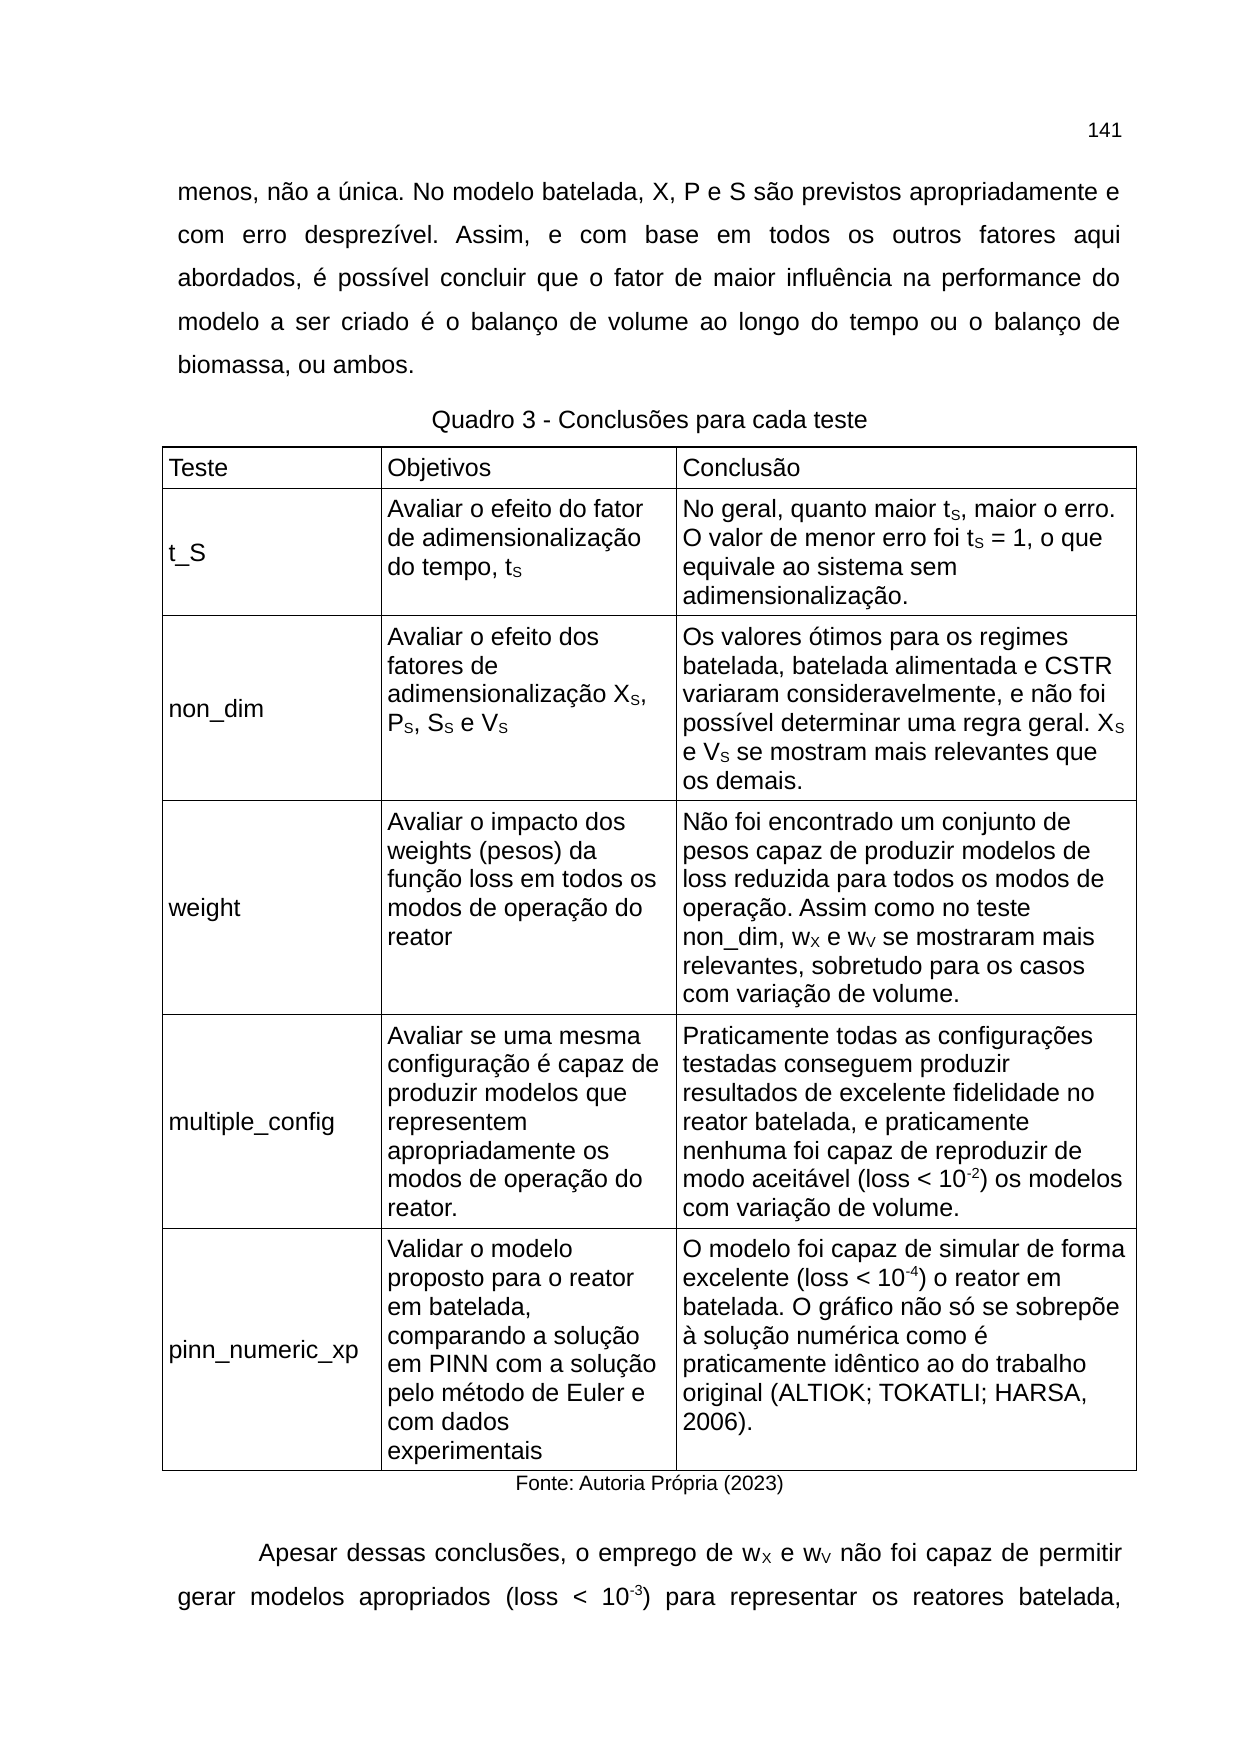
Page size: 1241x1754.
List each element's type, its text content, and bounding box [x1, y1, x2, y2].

table_cell non_dim [163, 616, 381, 800]
table_cell Validar o modelo proposto para o reator em batelada, comparando a solução em PINN com a solução pelo método de Euler e com dados experimentais [382, 1229, 676, 1470]
table_header Teste [163, 448, 381, 488]
table_header Conclusão [677, 448, 1136, 488]
table_cell multiple_config [163, 1015, 381, 1228]
table_cell weight [163, 801, 381, 1014]
table_cell No geral, quanto maior tS, maior o erro. O valor de menor erro foi tS = 1, o que equivale ao sistema sem adimensionalização. [677, 489, 1136, 615]
table_cell pinn_numeric_xp [163, 1229, 381, 1470]
table_cell Não foi encontrado um conjunto de pesos capaz de produzir modelos de loss reduzida para todos os modos de operação. Assim como no teste non_dim, wX e wV se mostraram mais relevantes, sobretudo para os casos com variação de volume. [677, 801, 1136, 1014]
text menos, não a única. No modelo batelada, X, P e S são previstos apropriadamente e com erro desprezível. Assim, e com base em todos os outros fatores aqui abordados, é possível concluir que o fator de maior influência na performance do modelo a ser criado é o balanço de volume ao longo do tempo ou o balanço de biomassa, ou ambos. [177, 177, 1122, 378]
table_cell Os valores ótimos para os regimes batelada, batelada alimentada e CSTR variaram consideravelmente, e não foi possível determinar uma regra geral. XS e VS se mostram mais relevantes que os demais. [677, 616, 1136, 800]
table_cell Avaliar o efeito dos fatores de adimensionalização XS, PS, SS e VS [382, 616, 676, 800]
table_cell O modelo foi capaz de simular de forma excelente (loss < 10-4) o reator em batelada. O gráfico não só se sobrepõe à solução numérica como é praticamente idêntico ao do trabalho original (ALTIOK; TOKATLI; HARSA, 2006). [677, 1229, 1136, 1470]
table_cell Avaliar o impacto dos weights (pesos) da função loss em todos os modos de operação do reator [382, 801, 676, 1014]
table_cell Avaliar o efeito do fator de adimensionalização do tempo, tS [382, 489, 676, 615]
text Quadro 3 - Conclusões para cada teste [177, 405, 1122, 434]
table_cell t_S [163, 489, 381, 615]
table_cell Avaliar se uma mesma configuração é capaz de produzir modelos que representem apropriadamente os modos de operação do reator. [382, 1015, 676, 1228]
table_cell Praticamente todas as configurações testadas conseguem produzir resultados de excelente fidelidade no reator batelada, e praticamente nenhuma foi capaz de reproduzir de modo aceitável (loss < 10-2) os modelos com variação de volume. [677, 1015, 1136, 1228]
table_header Objetivos [382, 448, 676, 488]
text Apesar dessas conclusões, o emprego de wX e wV não foi capaz de permitir gerar modelos apropriados (loss < 10-3) para representar os reatores batelada, [177, 1538, 1122, 1610]
text Fonte: Autoria Própria (2023) [177, 1471, 1122, 1495]
